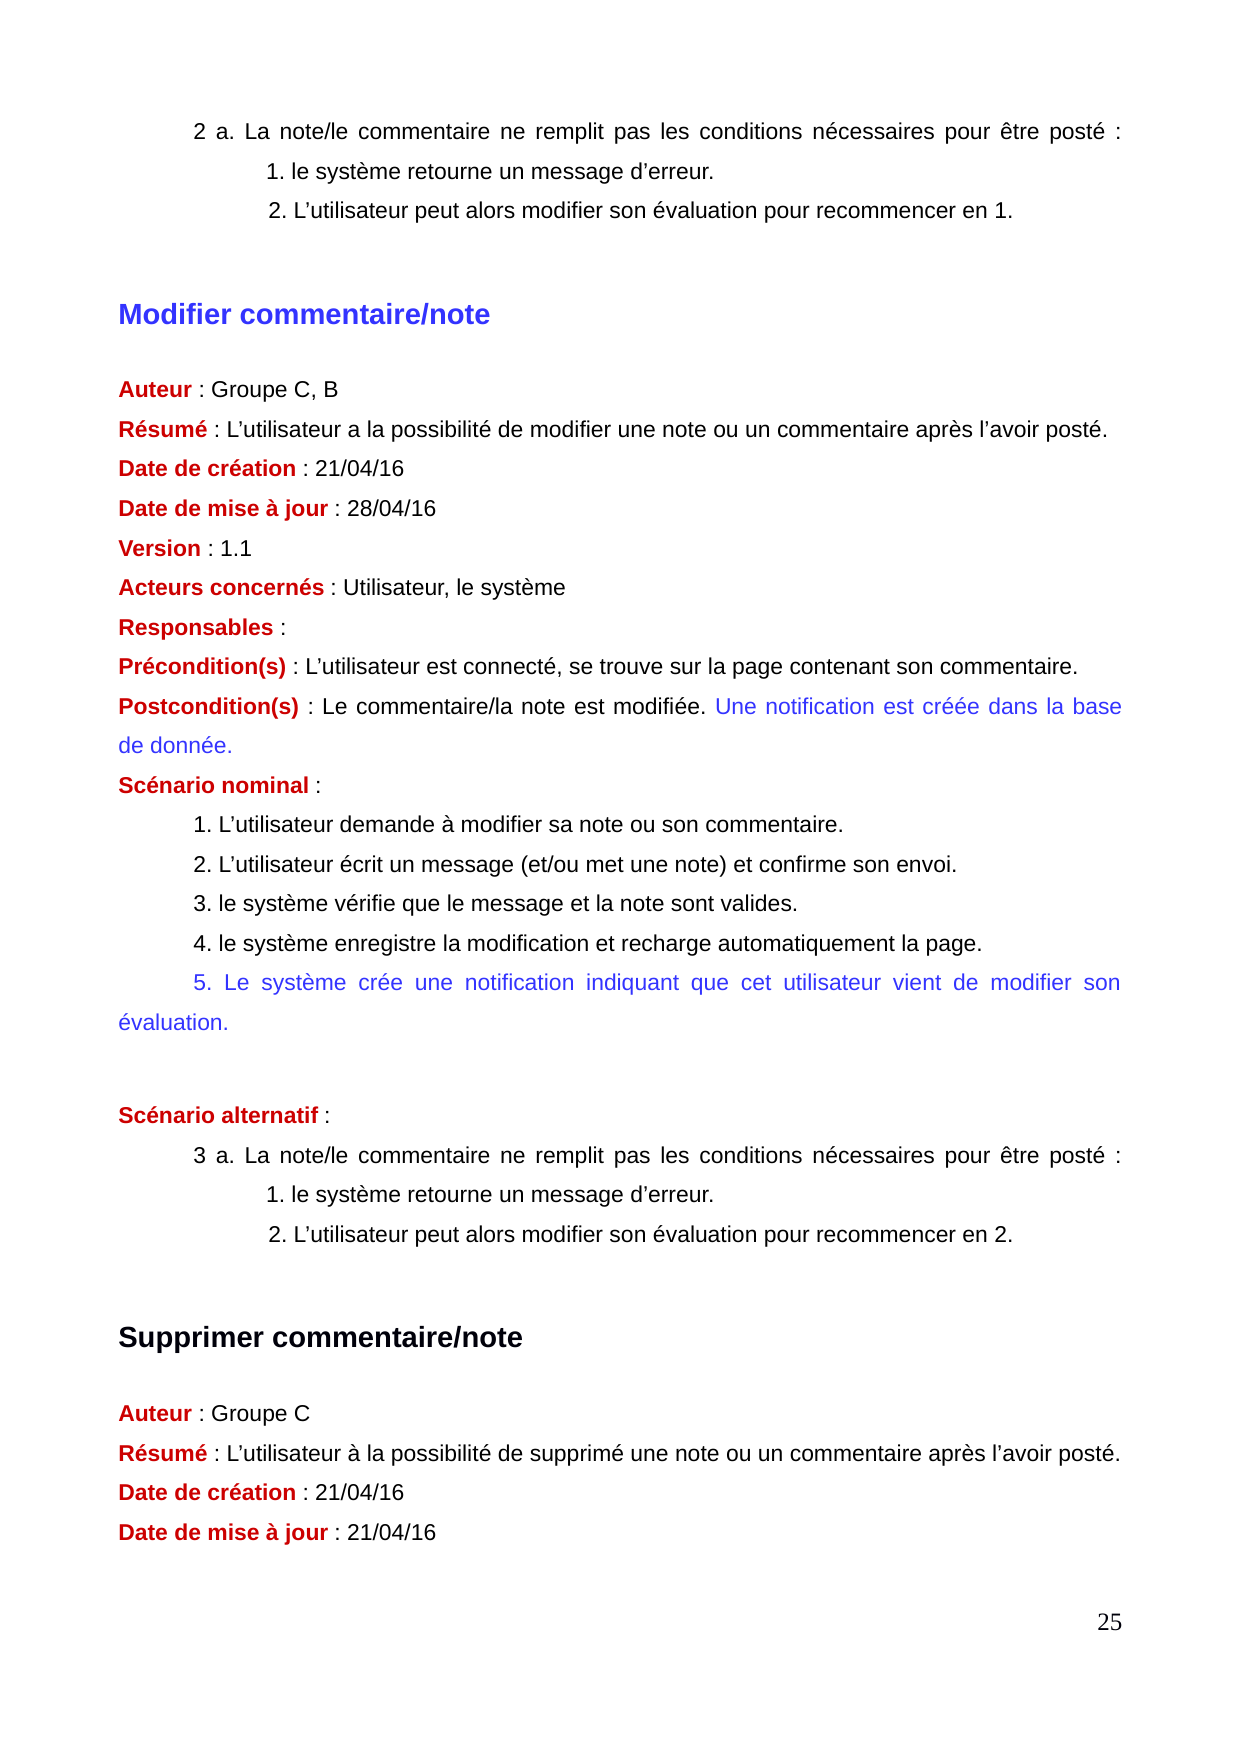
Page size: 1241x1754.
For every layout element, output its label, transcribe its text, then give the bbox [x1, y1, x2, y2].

text Résumé : L’utilisateur a la possibilité de modifier une note ou un commentaire après l’avoir posté. [118, 416, 1122, 442]
text Acteurs concernés : Utilisateur, le système [118, 574, 1122, 600]
subtitle Modifier commentaire/note [118, 297, 1122, 330]
text Date de création : 21/04/16 [118, 455, 1122, 482]
text Précondition(s) : L’utilisateur est connecté, se trouve sur la page contenant son commentaire. [118, 653, 1122, 679]
text 2 a. La note/le commentaire ne remplit pas les conditions nécessaires pour être posté : 1. le système retourne un message d’erreur. [193, 118, 1122, 184]
text Postcondition(s) : Le commentaire/la note est modifiée. Une notification est créée dans la base de donnée. [118, 693, 1122, 758]
text 2. L’utilisateur peut alors modifier son évaluation pour recommencer en 2. [193, 1221, 1122, 1247]
text 2. L’utilisateur écrit un message (et/ou met une note) et confirme son envoi. [118, 851, 1122, 877]
text Scénario nominal : [118, 772, 1122, 798]
text Version : 1.1 [118, 534, 1122, 561]
text Date de mise à jour : 28/04/16 [118, 495, 1122, 521]
text 3. le système vérifie que le message et la note sont valides. [118, 890, 1122, 916]
subtitle Supprimer commentaire/note [118, 1320, 1122, 1354]
text 1. L’utilisateur demande à modifier sa note ou son commentaire. [118, 811, 1122, 837]
text Date de mise à jour : 21/04/16 [118, 1518, 1122, 1545]
text 3 a. La note/le commentaire ne remplit pas les conditions nécessaires pour être posté : 1. le système retourne un message d’erreur. [193, 1142, 1122, 1207]
text Scénario alternatif : [118, 1102, 1122, 1128]
text Résumé : L’utilisateur à la possibilité de supprimé une note ou un commentaire après l’avoir posté. [118, 1439, 1122, 1466]
text Auteur : Groupe C [118, 1400, 1122, 1426]
text 2. L’utilisateur peut alors modifier son évaluation pour recommencer en 1. [193, 197, 1122, 223]
text Auteur : Groupe C, B [118, 376, 1122, 403]
text Date de création : 21/04/16 [118, 1479, 1122, 1505]
text Responsables : [118, 614, 1122, 640]
text 4. le système enregistre la modification et recharge automatiquement la page. [193, 929, 1122, 956]
text 5. Le système crée une notification indiquant que cet utilisateur vient de modifier son évaluation. [118, 969, 1122, 1035]
